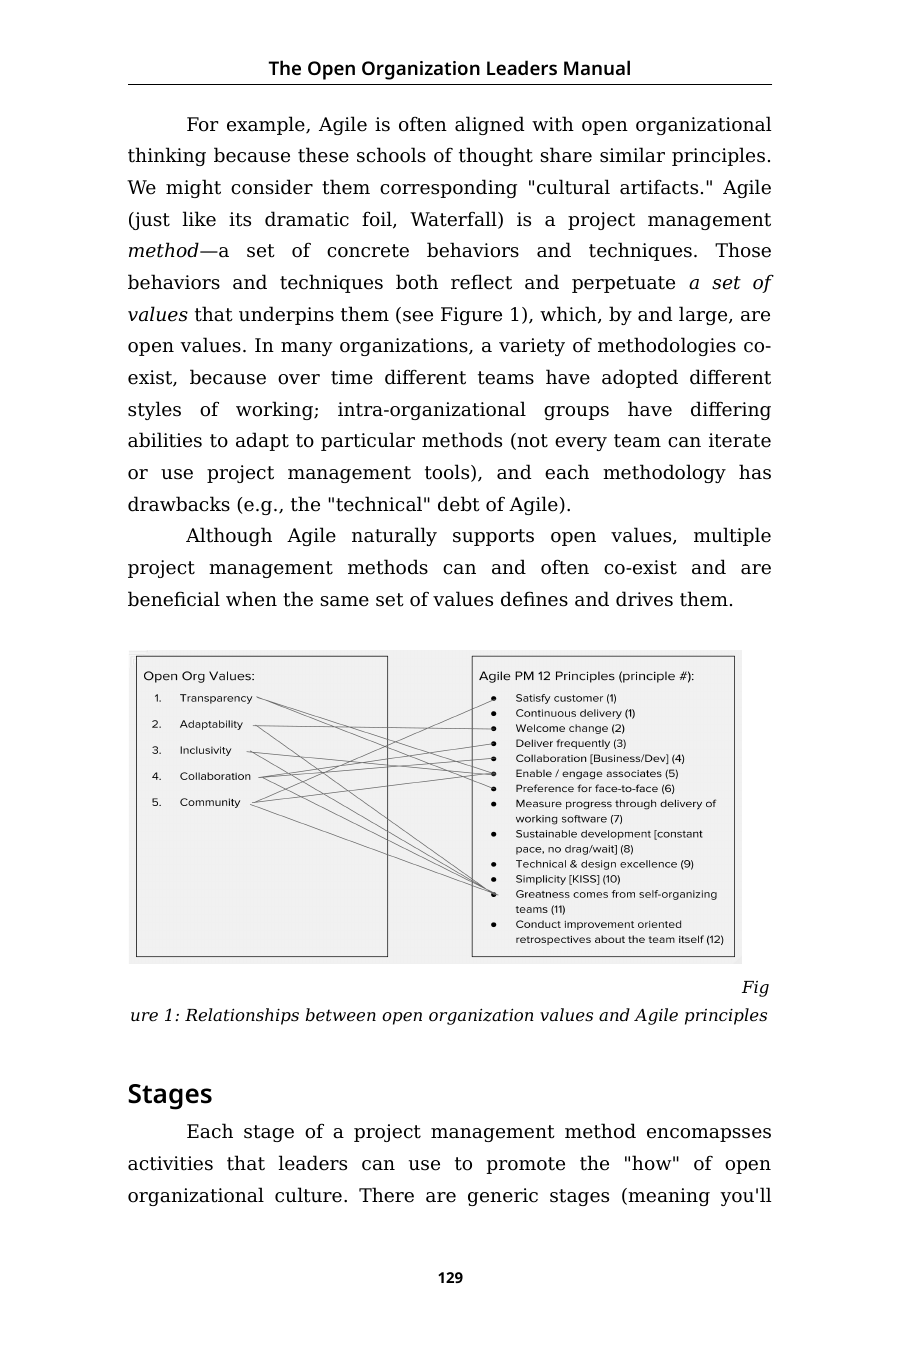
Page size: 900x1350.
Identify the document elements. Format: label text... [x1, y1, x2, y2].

text Figure 1: Relationships between open organization values and Agile principles [127, 621, 772, 1025]
text Although Agile naturally supports open values, multiple project management methods can and often co-exist and are beneficial when the same set of values defines and drives them. [127, 526, 772, 611]
picture [128, 650, 742, 964]
text For example, Agile is often aligned with open organizational thinking because these schools of thought share similar principles. We might consider them corresponding "cultural artifacts." Agile (just like its dramatic foil, Waterfall) is a project management method—a set of concrete behaviors and techniques. Those behaviors and techniques both reflect and perpetuate a set of values that underpins them (see Figure 1), which, by and large, are open values. In many organizations, a variety of methodologies co-exist, because over time different teams have adopted different styles of working; intra-organizational groups have differing abilities to adapt to particular methods (not every team can iterate or use project management tools), and each methodology has drawbacks (e.g., the "technical" debt of Agile). [127, 114, 772, 516]
text Each stage of a project management method encomapsses activities that leaders can use to promote the "how" of open organizational culture. There are generic stages (meaning you'll [127, 1121, 772, 1207]
subtitle Stages [127, 1079, 772, 1109]
